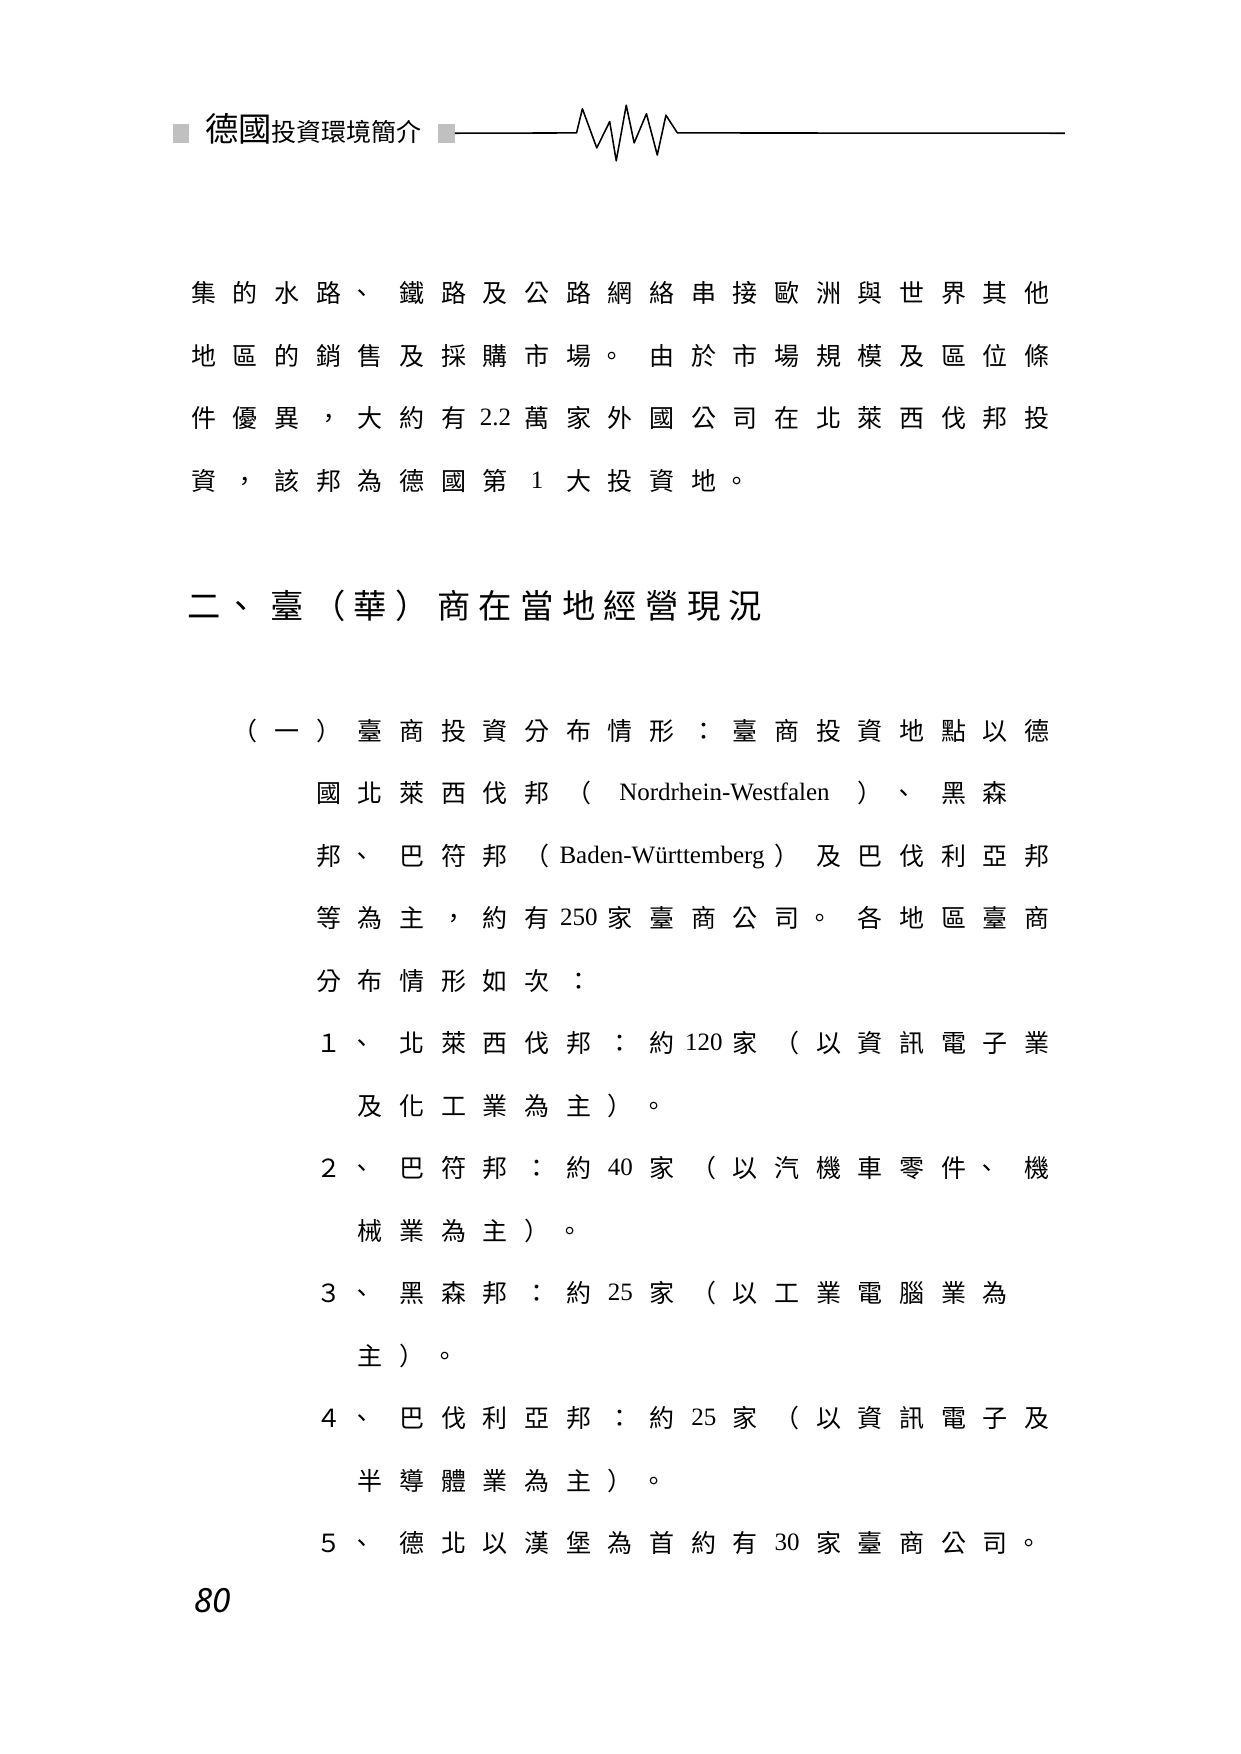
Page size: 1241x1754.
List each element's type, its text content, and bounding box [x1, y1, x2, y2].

text ５、德北以漢堡為首約有30家臺商公司。 [281, 1500, 1058, 1563]
text ２、巴符邦：約40家（以汽機車零件、機械業為主）。 [281, 1125, 1058, 1250]
text 集的水路、鐵路及公路網絡串接歐洲與世界其他地區的銷售及採購市場。由於市場規模及區位條件優異，大約有2.2萬家外國公司在北萊西伐邦投資，該邦為德國第1大投資地。 [183, 250, 1058, 500]
text ４、巴伐利亞邦：約25家（以資訊電子及半導體業為主）。 [281, 1375, 1058, 1500]
text １、北萊西伐邦：約120家（以資訊電子業及化工業為主）。 [281, 1000, 1058, 1125]
text ３、黑森邦：約25家（以工業電腦業為主）。 [281, 1250, 1058, 1375]
text （一）臺商投資分布情形：臺商投資地點以德國北萊西伐邦（Nordrhein-Westfalen）、黑森邦、巴符邦（Baden-Württemberg）及巴伐利亞邦等為主，約有250家臺商公司。各地區臺商分布情形如次： [207, 688, 1058, 1000]
text 二、臺（華）商在當地經營現況 [183, 563, 1058, 625]
